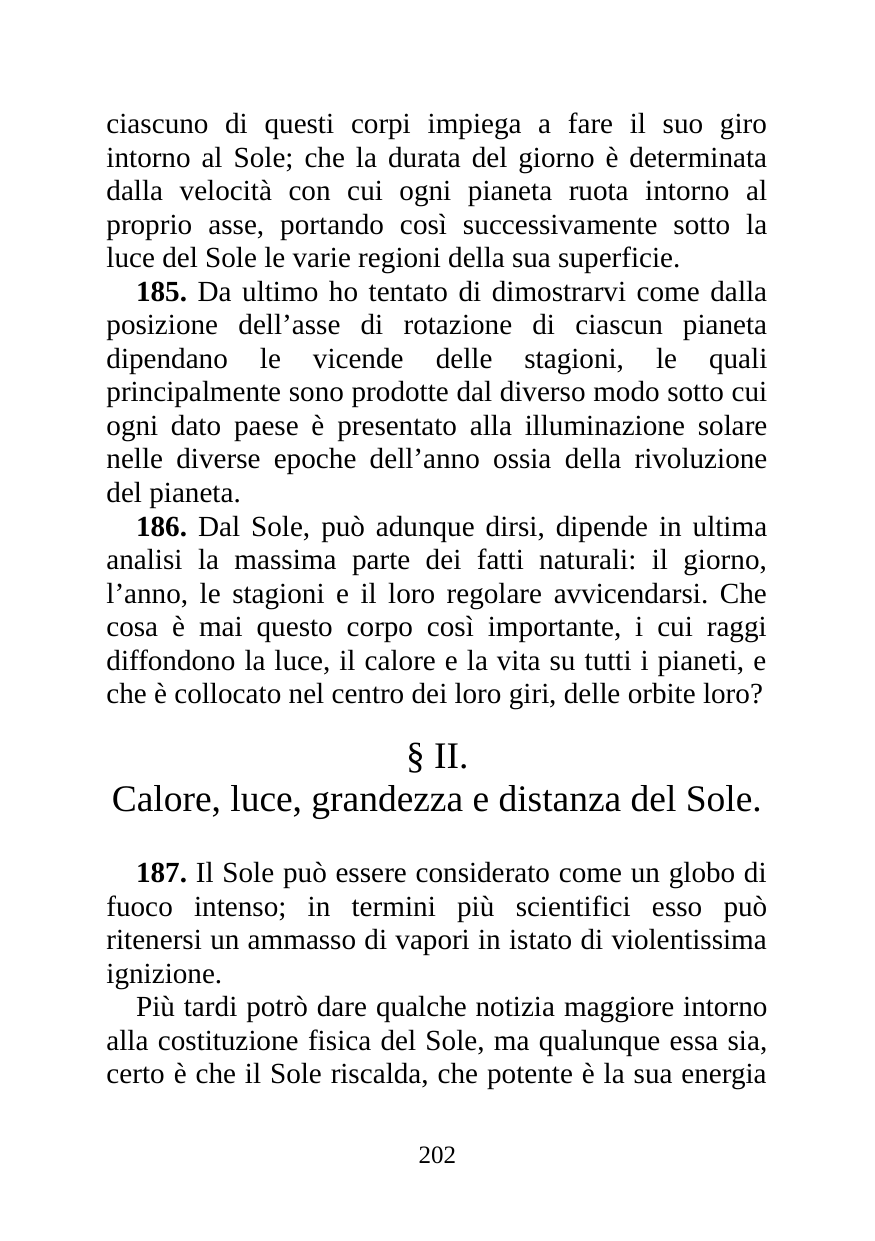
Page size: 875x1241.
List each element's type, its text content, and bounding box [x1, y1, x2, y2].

text ciascuno di questi corpi impiega a fare il suo giro intorno al Sole; che la durata del giorno è determinata dalla velocità con cui ogni pianeta ruota intorno al proprio asse, portando così successivamente sotto la luce del Sole le varie regioni della sua superficie. [106, 106, 768, 274]
subtitle § II. Calore, luce, grandezza e distanza del Sole. [106, 734, 768, 820]
text Più tardi potrò dare qualche notizia maggiore intorno alla costituzione fisica del Sole, ma qualunque essa sia, certo è che il Sole riscalda, che potente è la sua energia [106, 989, 768, 1090]
text 186. Dal Sole, può adunque dirsi, dipende in ultima analisi la massima parte dei fatti naturali: il giorno, l’anno, le stagioni e il loro regolare avvicendarsi. Che cosa è mai questo corpo così importante, i cui raggi diffondono la luce, il calore e la vita su tutti i pianeti, e che è collocato nel centro dei loro giri, delle orbite loro? [106, 509, 768, 710]
text 185. Da ultimo ho tentato di dimostrarvi come dalla posizione dell’asse di rotazione di ciascun pianeta dipendano le vicende delle stagioni, le quali principalmente sono prodotte dal diverso modo sotto cui ogni dato paese è presentato alla illuminazione solare nelle diverse epoche dell’anno ossia della rivoluzione del pianeta. [106, 274, 768, 509]
text 187. Il Sole può essere considerato come un globo di fuoco intenso; in termini più scientifici esso può ritenersi un ammasso di vapori in istato di violentissima ignizione. [106, 855, 768, 989]
